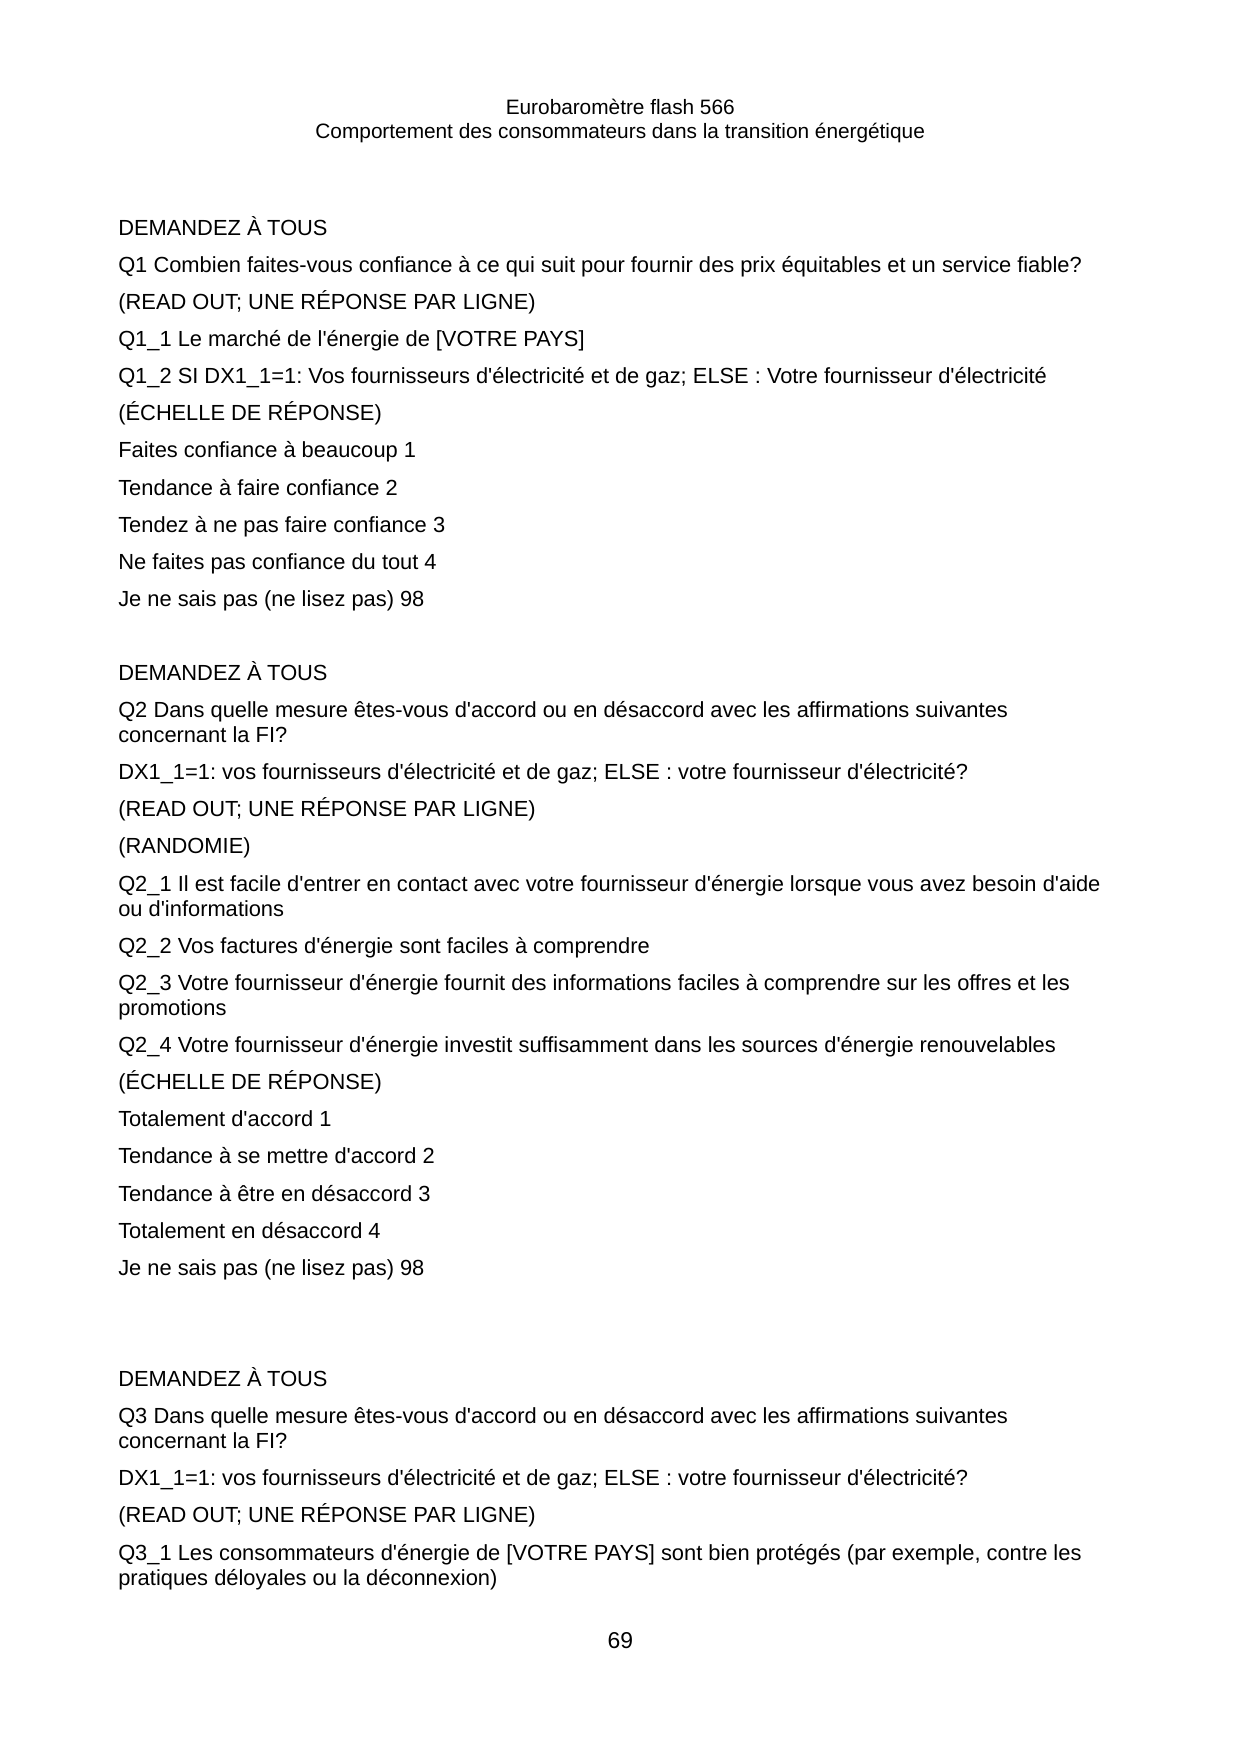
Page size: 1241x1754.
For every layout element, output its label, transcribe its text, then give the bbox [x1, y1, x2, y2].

text DEMANDEZ À TOUS [118, 215, 1122, 240]
text Je ne sais pas (ne lisez pas) 98 [118, 586, 1122, 611]
text Q2_1 Il est facile d'entrer en contact avec votre fournisseur d'énergie lorsque vous avez besoin d'aide ou d'informations [118, 871, 1122, 921]
text Q2 Dans quelle mesure êtes-vous d'accord ou en désaccord avec les affirmations suivantes concernant la FI? [118, 697, 1122, 747]
text Q3 Dans quelle mesure êtes-vous d'accord ou en désaccord avec les affirmations suivantes concernant la FI? [118, 1403, 1122, 1453]
text Q1 Combien faites-vous confiance à ce qui suit pour fournir des prix équitables et un service fiable? [118, 252, 1122, 277]
text Totalement d'accord 1 [118, 1106, 1122, 1132]
text Q1_1 Le marché de l'énergie de [VOTRE PAYS] [118, 326, 1122, 351]
text (ÉCHELLE DE RÉPONSE) [118, 400, 1122, 426]
text Q1_2 SI DX1_1=1: Vos fournisseurs d'électricité et de gaz; ELSE : Votre fournisseur d'électricité [118, 363, 1122, 388]
text (READ OUT; UNE RÉPONSE PAR LIGNE) [118, 796, 1122, 822]
text (ÉCHELLE DE RÉPONSE) [118, 1069, 1122, 1094]
text Tendez à ne pas faire confiance 3 [118, 512, 1122, 537]
text Tendance à être en désaccord 3 [118, 1181, 1122, 1206]
text (READ OUT; UNE RÉPONSE PAR LIGNE) [118, 1502, 1122, 1528]
text Q2_2 Vos factures d'énergie sont faciles à comprendre [118, 933, 1122, 958]
text Tendance à faire confiance 2 [118, 474, 1122, 500]
text Je ne sais pas (ne lisez pas) 98 [118, 1255, 1122, 1280]
text DEMANDEZ À TOUS [118, 660, 1122, 685]
text DEMANDEZ À TOUS [118, 1366, 1122, 1391]
text DX1_1=1: vos fournisseurs d'électricité et de gaz; ELSE : votre fournisseur d'électricité? [118, 759, 1122, 784]
text Q2_4 Votre fournisseur d'énergie investit suffisamment dans les sources d'énergie renouvelables [118, 1032, 1122, 1057]
text (READ OUT; UNE RÉPONSE PAR LIGNE) [118, 289, 1122, 314]
text Ne faites pas confiance du tout 4 [118, 549, 1122, 574]
text Totalement en désaccord 4 [118, 1218, 1122, 1243]
text DX1_1=1: vos fournisseurs d'électricité et de gaz; ELSE : votre fournisseur d'électricité? [118, 1465, 1122, 1491]
text Q3_1 Les consommateurs d'énergie de [VOTRE PAYS] sont bien protégés (par exemple, contre les pratiques déloyales ou la déconnexion) [118, 1539, 1122, 1590]
text (RANDOMIE) [118, 833, 1122, 859]
text Q2_3 Votre fournisseur d'énergie fournit des informations faciles à comprendre sur les offres et les promotions [118, 970, 1122, 1020]
text Tendance à se mettre d'accord 2 [118, 1143, 1122, 1169]
text Faites confiance à beaucoup 1 [118, 437, 1122, 463]
